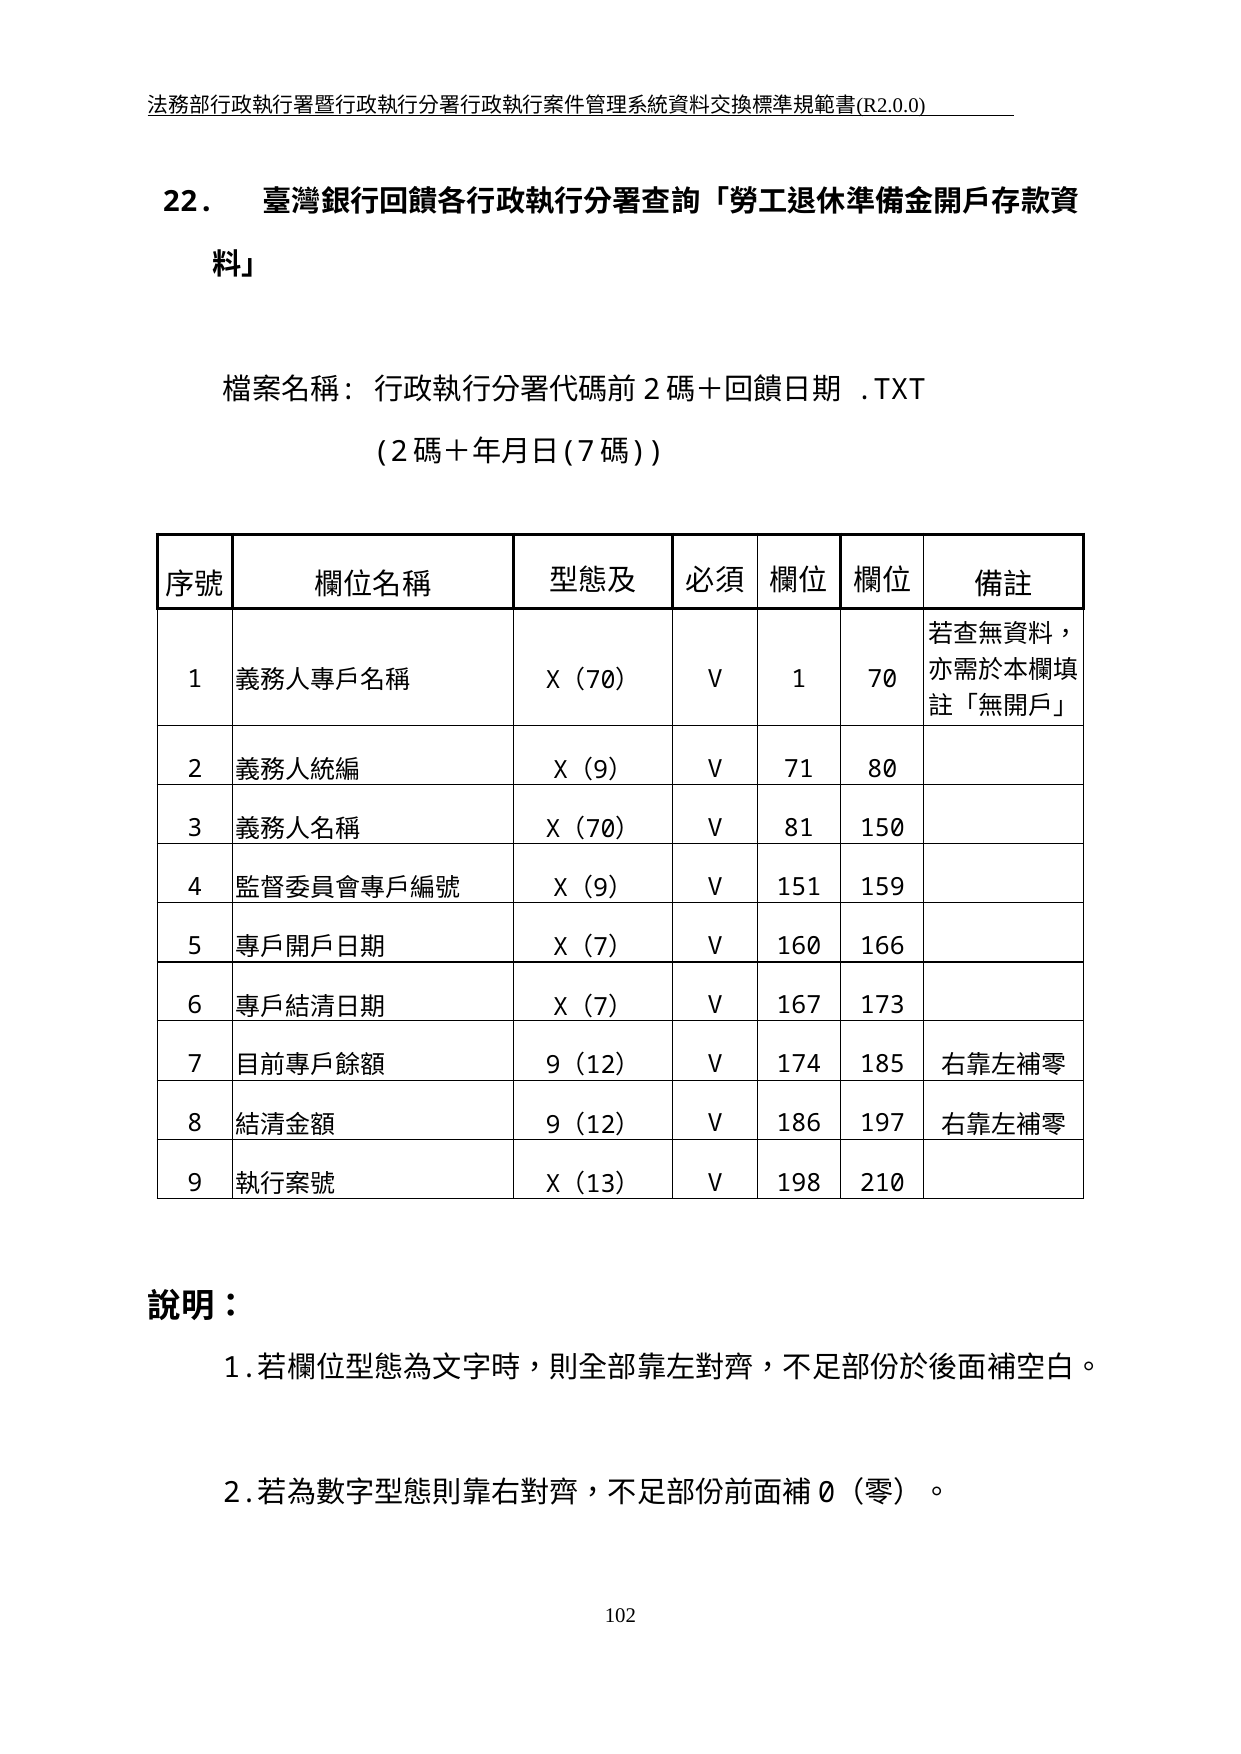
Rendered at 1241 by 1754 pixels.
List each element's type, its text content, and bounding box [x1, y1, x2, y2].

text 說明： [148, 1261, 1092, 1324]
table_cell 5 [158, 903, 232, 961]
table_cell 右靠左補零 [924, 1081, 1083, 1138]
table_cell 1 [758, 610, 840, 725]
table_cell 6 [158, 963, 232, 1020]
table_cell V [673, 963, 757, 1020]
table_cell V [673, 844, 757, 902]
table_cell V [673, 903, 757, 961]
table_cell 專戶結清日期 [233, 963, 513, 1020]
table_cell 150 [841, 785, 923, 843]
table_cell 監督委員會專戶編號 [233, 844, 513, 902]
table_cell [924, 963, 1083, 1020]
table_cell [924, 903, 1083, 961]
table_cell X（7） [514, 963, 672, 1020]
table_cell 160 [758, 903, 840, 961]
table_cell V [673, 610, 757, 725]
table_header 型態及 字元長度 [515, 536, 671, 607]
table_cell 2 [158, 726, 232, 784]
table_cell [924, 844, 1083, 902]
text 1.若欄位型態為文字時，則全部靠左對齊，不足部份於後面補空白。 [223, 1324, 1092, 1386]
table_cell 執行案號 [233, 1140, 513, 1198]
table_header 備註 [924, 536, 1082, 607]
table_cell 9 [158, 1140, 232, 1198]
table_cell 1 [158, 610, 232, 725]
table_header 欄位 迄 [842, 536, 923, 607]
table_cell 80 [841, 726, 923, 784]
table_cell 4 [158, 844, 232, 902]
table_cell [924, 785, 1083, 843]
table_cell 159 [841, 844, 923, 902]
table_header 序號 [159, 536, 231, 607]
table_cell X（9） [514, 844, 672, 902]
table_cell V [673, 726, 757, 784]
table_cell 210 [841, 1140, 923, 1198]
table_cell 70 [841, 610, 923, 725]
table_header 必須 輸入 [674, 536, 757, 607]
table_cell 174 [758, 1021, 840, 1079]
text (2碼＋年月日(7碼)) [373, 407, 1092, 470]
table_cell 義務人名稱 [233, 785, 513, 843]
table_cell X（9） [514, 726, 672, 784]
table_cell 右靠左補零 [924, 1021, 1083, 1079]
table_cell 151 [758, 844, 840, 902]
list 臺灣銀行回饋各行政執行分署查詢「勞工退休準備金開戶存款資料」 [162, 157, 1092, 282]
table_cell 3 [158, 785, 232, 843]
text 檔案名稱: 行政執行分署代碼前2碼＋回饋日期 .TXT [223, 345, 1092, 407]
table_cell 結清金額 [233, 1081, 513, 1138]
table_cell 197 [841, 1081, 923, 1138]
table_cell V [673, 785, 757, 843]
table_cell 71 [758, 726, 840, 784]
table_cell V [673, 1081, 757, 1138]
table_cell X（70） [514, 610, 672, 725]
table_header 欄位名稱 [234, 536, 512, 607]
table_cell 9（12） [514, 1081, 672, 1138]
table_cell X（7） [514, 903, 672, 961]
table_cell 185 [841, 1021, 923, 1079]
table_cell V [673, 1021, 757, 1079]
table_cell 173 [841, 963, 923, 1020]
table_cell [924, 1140, 1083, 1198]
table_cell 若查無資料，亦需於本欄填 註「無開戶」 [924, 610, 1083, 725]
table_cell 81 [758, 785, 840, 843]
table_cell 義務人專戶名稱 [233, 610, 513, 725]
table_cell 9（12） [514, 1021, 672, 1079]
table_cell 專戶開戶日期 [233, 903, 513, 961]
table_cell 167 [758, 963, 840, 1020]
table_cell 目前專戶餘額 [233, 1021, 513, 1079]
table_cell [924, 726, 1083, 784]
table_header 欄位 起 [758, 536, 839, 607]
table_cell X（70） [514, 785, 672, 843]
table_cell 198 [758, 1140, 840, 1198]
table_cell 7 [158, 1021, 232, 1079]
table_cell X（13） [514, 1140, 672, 1198]
table_cell 義務人統編 [233, 726, 513, 784]
table_cell 166 [841, 903, 923, 961]
table_cell 8 [158, 1081, 232, 1138]
table_cell V [673, 1140, 757, 1198]
table_cell 186 [758, 1081, 840, 1138]
text 2.若為數字型態則靠右對齊，不足部份前面補0（零）。 [223, 1449, 1092, 1511]
